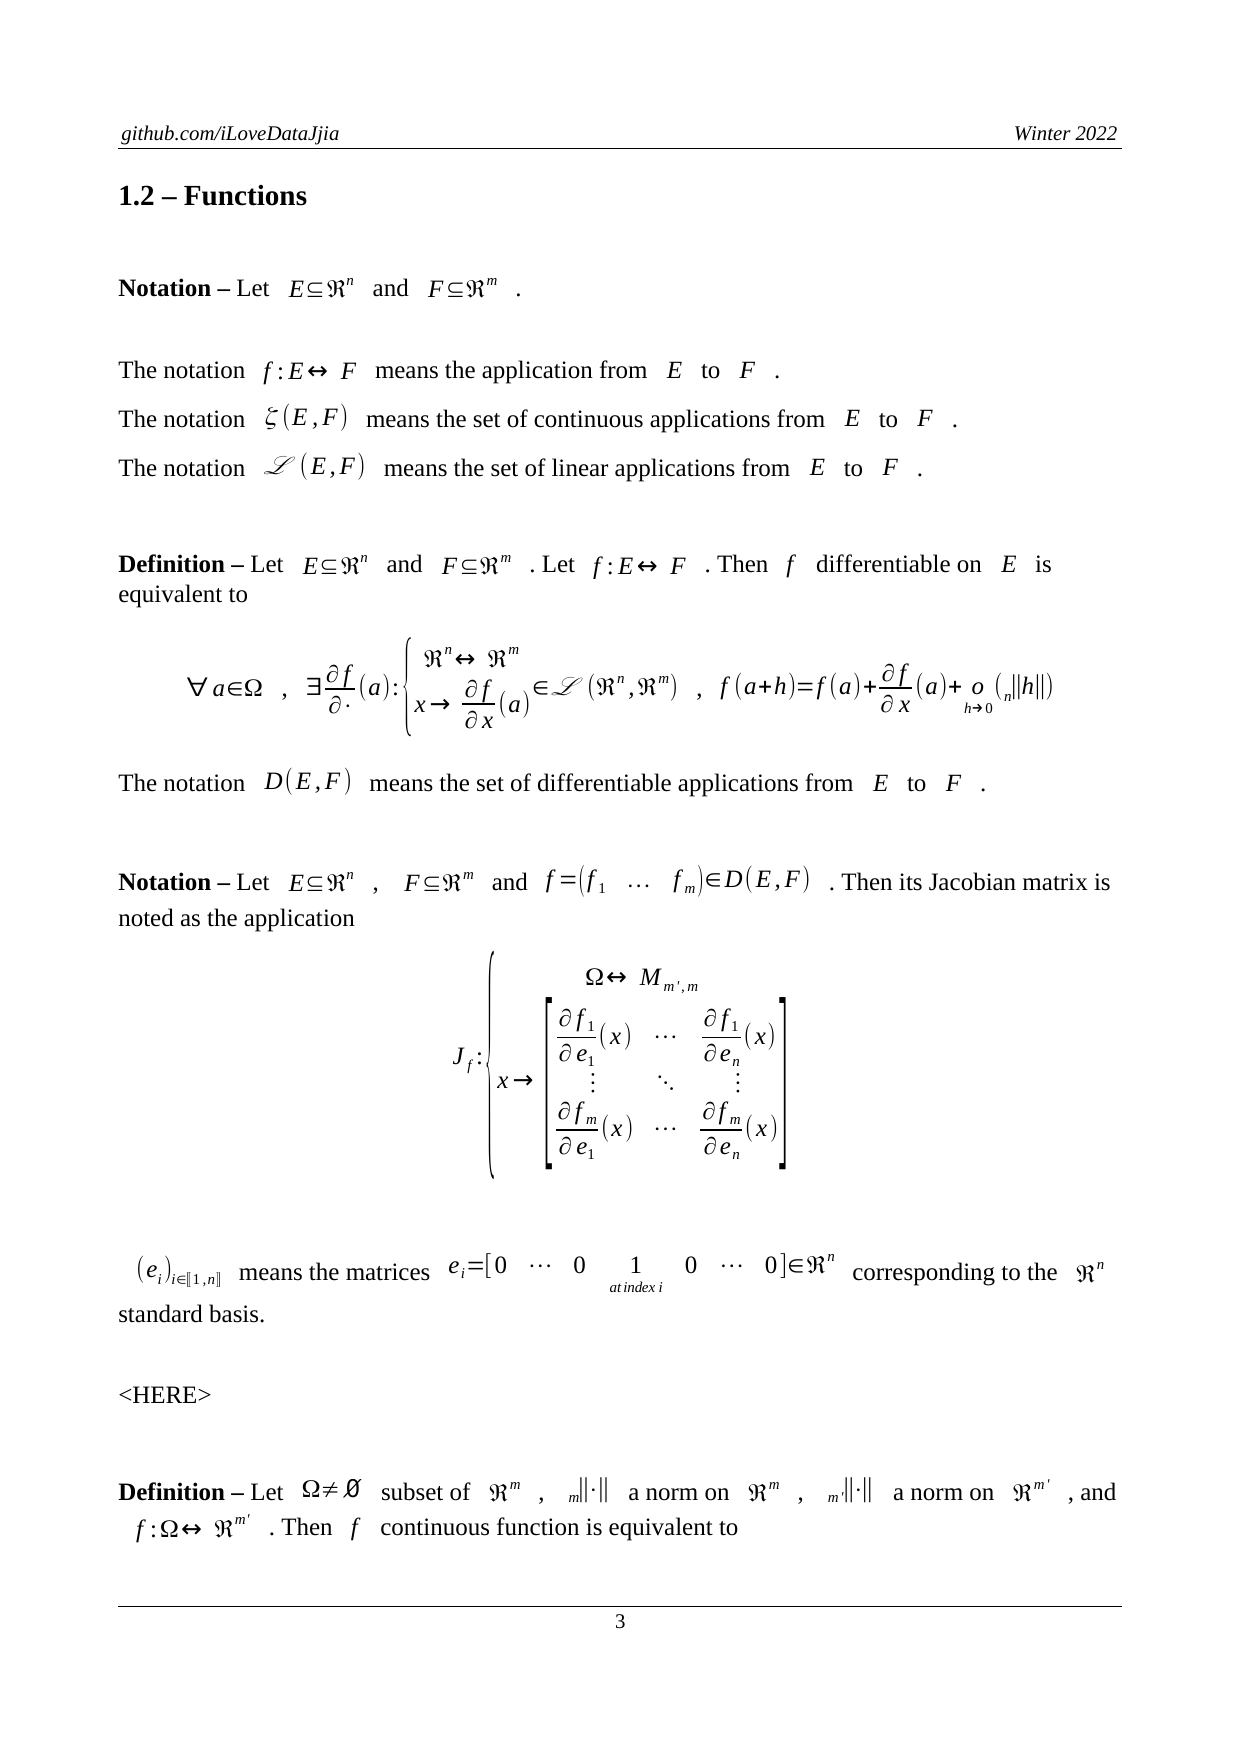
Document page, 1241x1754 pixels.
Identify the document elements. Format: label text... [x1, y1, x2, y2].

text Notation – Letand. [118, 271, 1122, 303]
text ,, [118, 637, 1122, 739]
subtitle 1.2 – Functions [118, 178, 1122, 211]
text means the matricescorresponding to the standard basis. [118, 1248, 1122, 1361]
text The notationmeans the application fromto. [118, 321, 1122, 384]
text The notationmeans the set of continuous applications fromto. [118, 403, 1122, 433]
text Definition – Letsubset of, a norm on, a norm on, and. Thencontinuous function is equivalent to [118, 1475, 1122, 1542]
text <HERE> [118, 1380, 1122, 1409]
text Notation – Let, and. Then its Jacobian matrix is noted as the application [118, 864, 1122, 932]
text The notationmeans the set of linear applications fromto. [118, 452, 1122, 482]
text Definition – Letand. Let. Thendifferentiable onis equivalent to [118, 548, 1122, 637]
text The notationmeans the set of differentiable applications fromto. [118, 767, 1122, 797]
